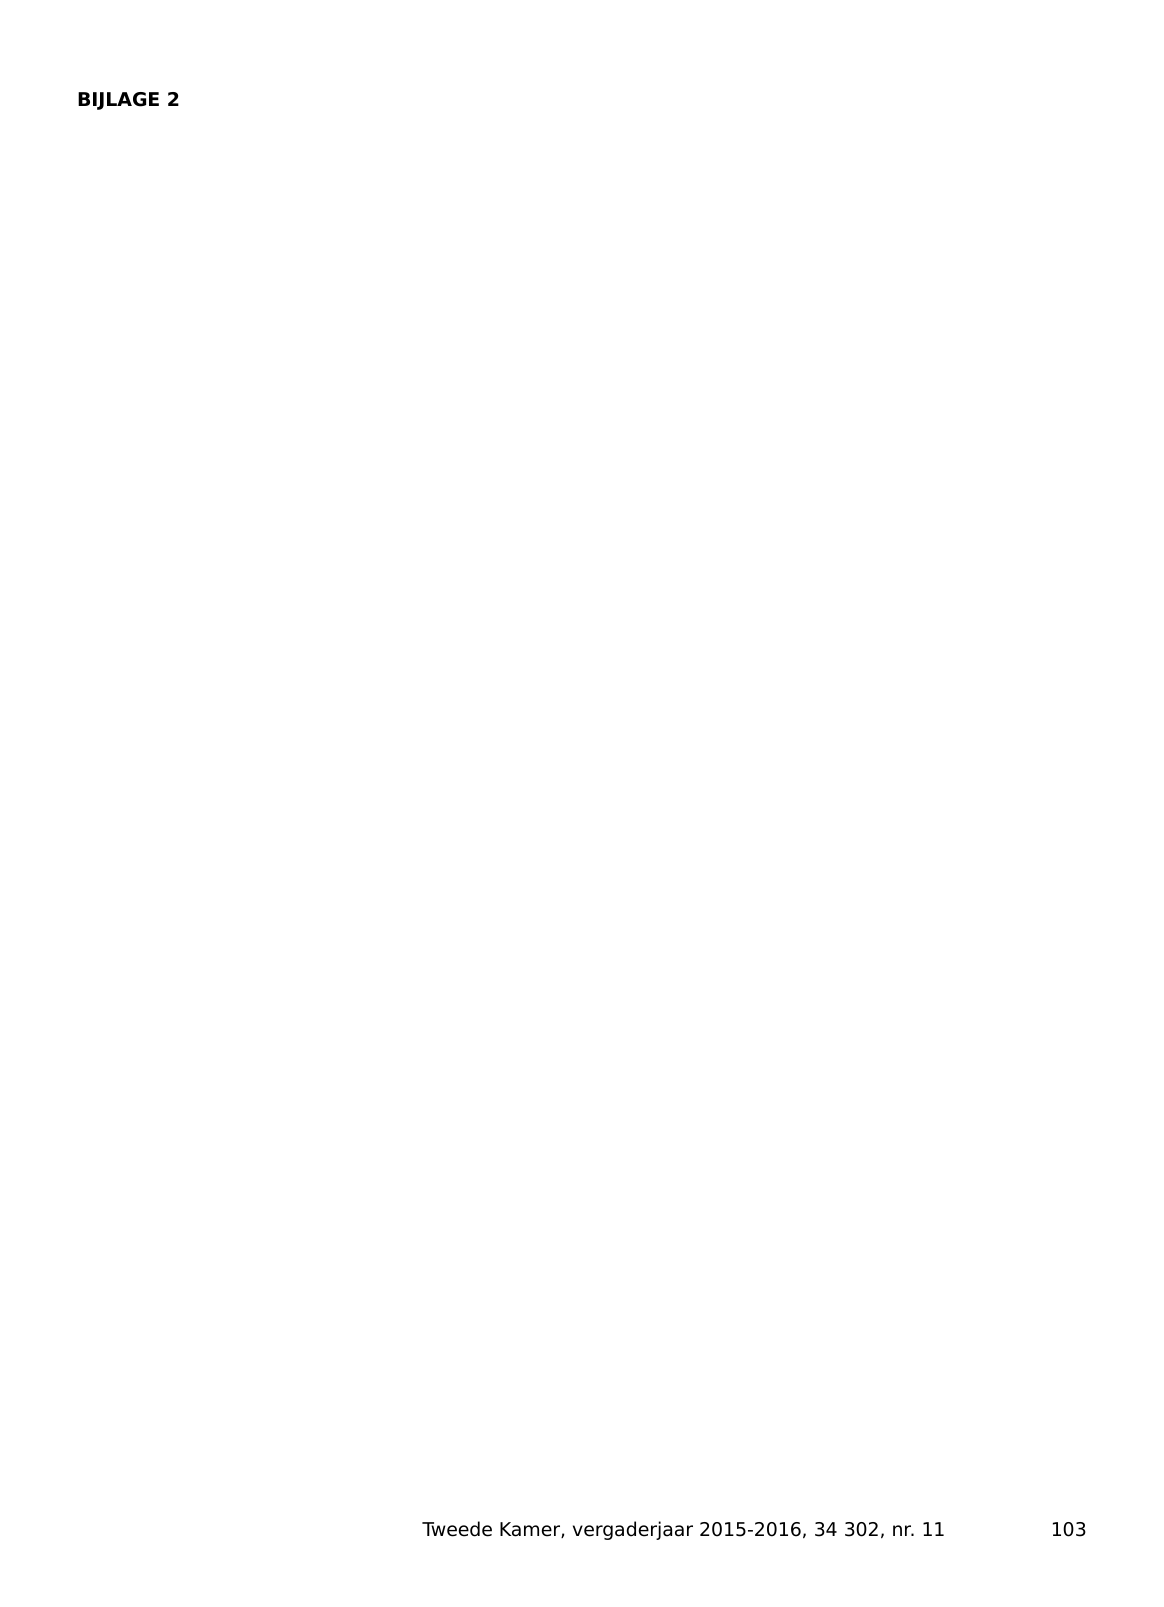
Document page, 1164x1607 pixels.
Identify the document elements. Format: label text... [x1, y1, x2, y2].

subtitle BIJLAGE 2 [77, 89, 1087, 111]
